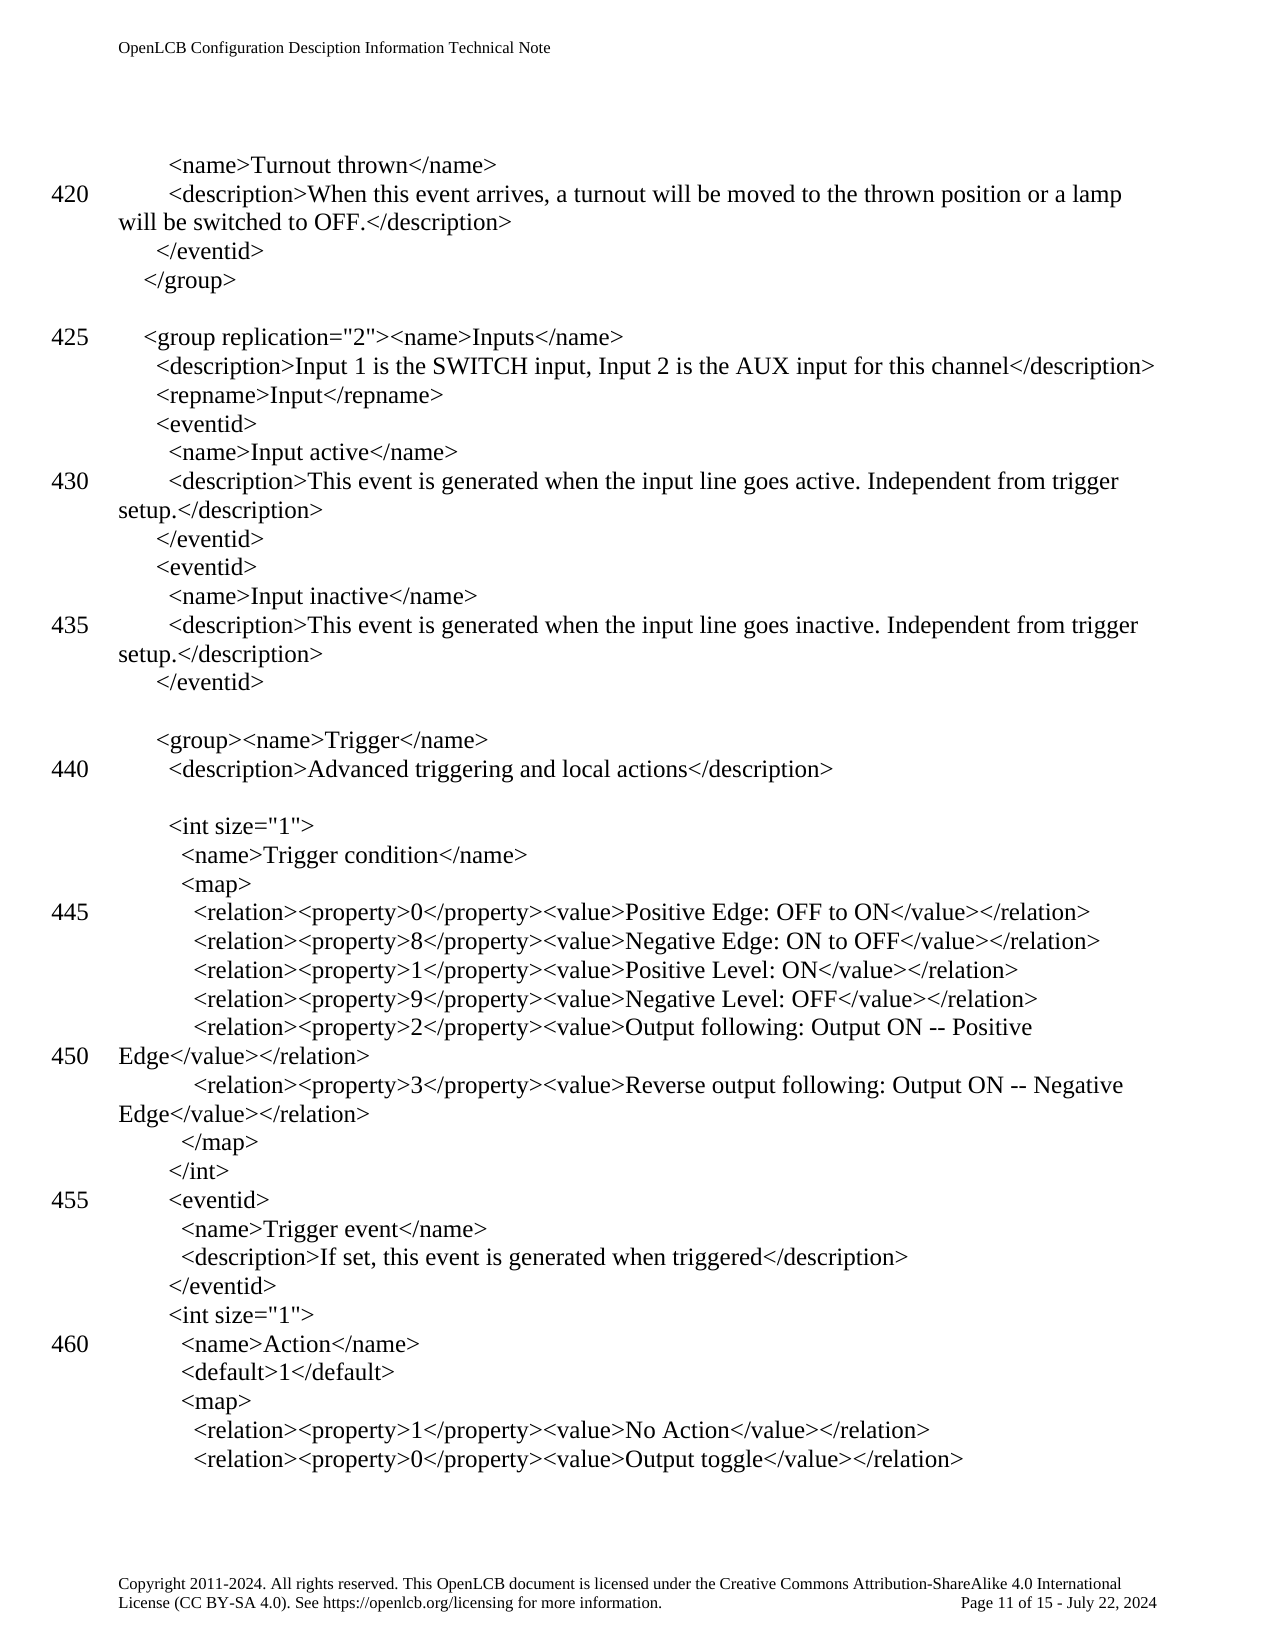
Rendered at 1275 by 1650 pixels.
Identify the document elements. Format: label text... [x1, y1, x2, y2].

text <int size="1"> [118, 811, 1157, 840]
text <relation><property>1</property><value>No Action</value></relation> [118, 1415, 1157, 1444]
text <description>If set, this event is generated when triggered</description> [118, 1242, 1157, 1271]
text <description>Input 1 is the SWITCH input, Input 2 is the AUX input for this channel</description> [118, 351, 1157, 380]
text <name>Input active</name> [118, 437, 1157, 466]
text <description>This event is generated when the input line goes active. Independent from trigger setup.</description> [118, 466, 1157, 524]
text <description>Advanced triggering and local actions</description> [118, 754, 1157, 782]
text <description>This event is generated when the input line goes inactive. Independent from trigger setup.</description> [118, 610, 1157, 667]
text </eventid> [118, 524, 1157, 552]
text </eventid> [118, 667, 1157, 696]
text <eventid> [118, 409, 1157, 437]
text <eventid> [118, 1185, 1157, 1214]
text <group><name>Trigger</name> [118, 725, 1157, 754]
text <name>Action</name> [118, 1329, 1157, 1357]
text <eventid> [118, 552, 1157, 581]
text </int> [118, 1156, 1157, 1185]
text </eventid> [118, 1271, 1157, 1300]
text <map> [118, 869, 1157, 897]
text <relation><property>1</property><value>Positive Level: ON</value></relation> [118, 955, 1157, 984]
text <description>When this event arrives, a turnout will be moved to the thrown position or a lamp will be switched to OFF.</description> [118, 179, 1157, 236]
text <name>Trigger event</name> [118, 1214, 1157, 1242]
text </eventid> [118, 236, 1157, 265]
text </group> [118, 265, 1157, 294]
text <name>Input inactive</name> [118, 581, 1157, 610]
text <int size="1"> [118, 1300, 1157, 1329]
text <relation><property>9</property><value>Negative Level: OFF</value></relation> [118, 984, 1157, 1012]
text <relation><property>3</property><value>Reverse output following: Output ON -- Negative Edge</value></relation> [118, 1070, 1157, 1127]
text <default>1</default> [118, 1357, 1157, 1386]
text <relation><property>0</property><value>Output toggle</value></relation> [118, 1444, 1157, 1472]
text <repname>Input</repname> [118, 380, 1157, 409]
text <relation><property>0</property><value>Positive Edge: OFF to ON</value></relation> [118, 897, 1157, 926]
text <group replication="2"><name>Inputs</name> [118, 322, 1157, 351]
text <name>Turnout thrown</name> [118, 150, 1157, 179]
text <relation><property>2</property><value>Output following: Output ON -- Positive Edge</value></relation> [118, 1012, 1157, 1070]
text </map> [118, 1127, 1157, 1156]
text <map> [118, 1386, 1157, 1415]
text <relation><property>8</property><value>Negative Edge: ON to OFF</value></relation> [118, 926, 1157, 955]
text <name>Trigger condition</name> [118, 840, 1157, 869]
